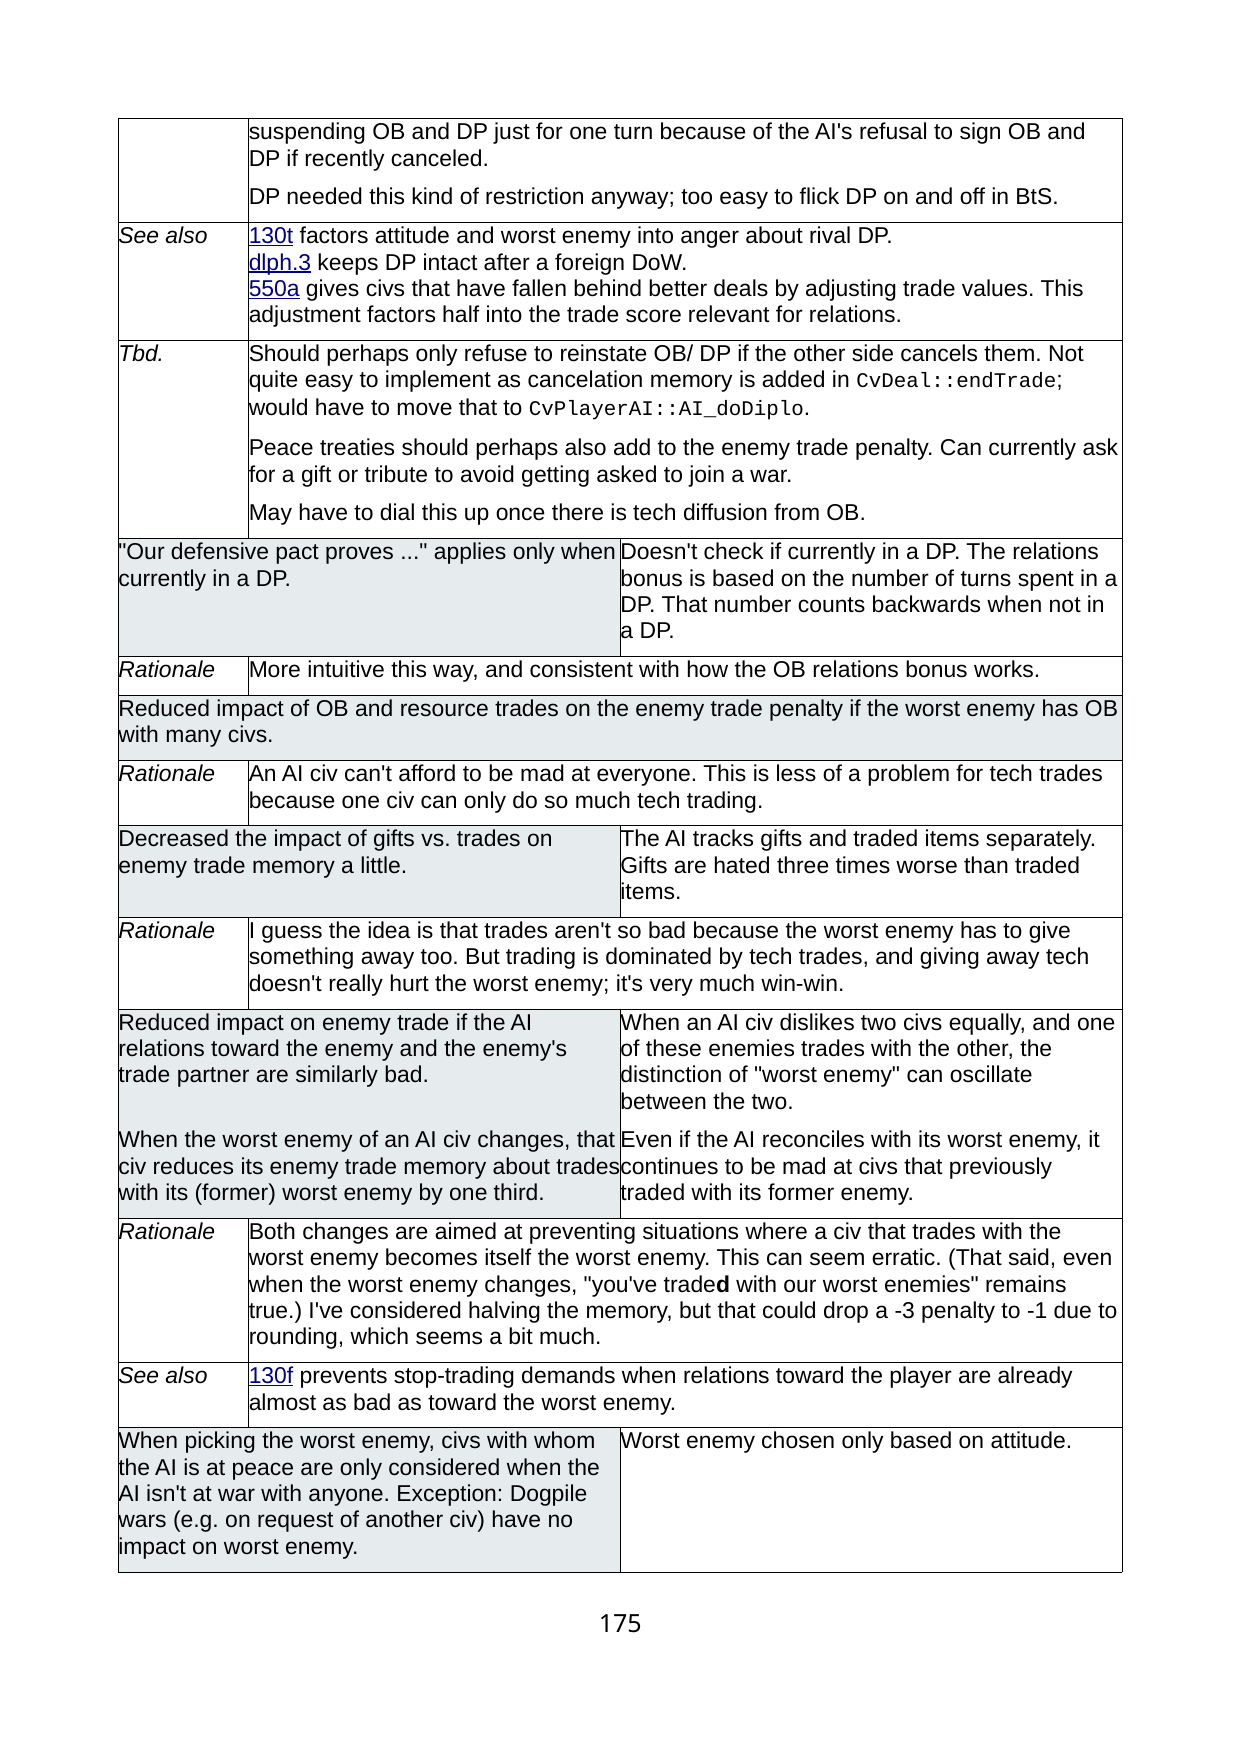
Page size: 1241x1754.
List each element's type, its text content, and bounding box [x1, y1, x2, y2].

table_cell [119, 119, 248, 222]
table_cell The AI tracks gifts and traded items separately. Gifts are hated three times worse than traded items. [621, 826, 1122, 917]
table_cell Rationale [119, 657, 248, 695]
table_cell Tbd. [119, 341, 248, 538]
table_cell Rationale [119, 761, 248, 825]
table_cell See also [119, 223, 248, 340]
table_cell Worst enemy chosen only based on attitude. [621, 1428, 1122, 1572]
table_cell When picking the worst enemy, civs with whom the AI is at peace are only considered when the AI isn't at war with anyone. Exception: Dogpile wars (e.g. on request of another civ) have no impact on worst enemy. [119, 1428, 620, 1572]
table_cell Decreased the impact of gifts vs. trades on enemy trade memory a little. [119, 826, 620, 917]
table_cell See also [119, 1363, 248, 1427]
table_cell "Our defensive pact proves ..." applies only when currently in a DP. [119, 539, 620, 656]
table_cell I guess the idea is that trades aren't so bad because the worst enemy has to give something away too. But trading is dominated by tech trades, and giving away tech doesn't really hurt the worst enemy; it's very much win-win. [249, 918, 1122, 1008]
table_cell Should perhaps only refuse to reinstate OB/ DP if the other side cancels them. Not quite easy to implement as cancelation memory is added in CvDeal::endTrade; would have to move that to CvPlayerAI::AI_doDiplo. Peace treaties should perhaps also add to the enemy trade penalty. Can currently ask for a gift or tribute to avoid getting asked to join a war. May have to dial this up once there is tech diffusion from OB. [249, 341, 1122, 538]
table_cell suspending OB and DP just for one turn because of the AI's refusal to sign OB and DP if recently canceled. DP needed this kind of restriction anyway; too easy to flick DP on and off in BtS. [249, 119, 1122, 222]
table_cell Rationale [119, 918, 248, 1008]
table_cell Reduced impact of OB and resource trades on the enemy trade penalty if the worst enemy has OB with many civs. [119, 696, 1122, 760]
table_cell Reduced impact on enemy trade if the AI relations toward the enemy and the enemy's trade partner are similarly bad. When the worst enemy of an AI civ changes, that civ reduces its enemy trade memory about trades with its (former) worst enemy by one third. [119, 1010, 620, 1218]
table_cell When an AI civ dislikes two civs equally, and one of these enemies trades with the other, the distinction of "worst enemy" can oscillate between the two. Even if the AI reconciles with its worst enemy, it continues to be mad at civs that previously traded with its former enemy. [621, 1010, 1122, 1218]
table_cell Both changes are aimed at preventing situations where a civ that trades with the worst enemy becomes itself the worst enemy. This can seem erratic. (That said, even when the worst enemy changes, "you've traded with our worst enemies" remains true.) I've considered halving the memory, but that could drop a -3 penalty to -1 due to rounding, which seems a bit much. [249, 1219, 1122, 1362]
table_cell Doesn't check if currently in a DP. The relations bonus is based on the number of turns spent in a DP. That number counts backwards when not in a DP. [621, 539, 1122, 656]
table_cell 130f prevents stop-trading demands when relations toward the player are already almost as bad as toward the worst enemy. [249, 1363, 1122, 1427]
table_cell Rationale [119, 1219, 248, 1362]
table_cell More intuitive this way, and consistent with how the OB relations bonus works. [249, 657, 1122, 695]
table_cell 130t factors attitude and worst enemy into anger about rival DP. dlph.3 keeps DP intact after a foreign DoW. 550a gives civs that have fallen behind better deals by adjusting trade values. This adjustment factors half into the trade score relevant for relations. [249, 223, 1122, 340]
table_cell An AI civ can't afford to be mad at everyone. This is less of a problem for tech trades because one civ can only do so much tech trading. [249, 761, 1122, 825]
